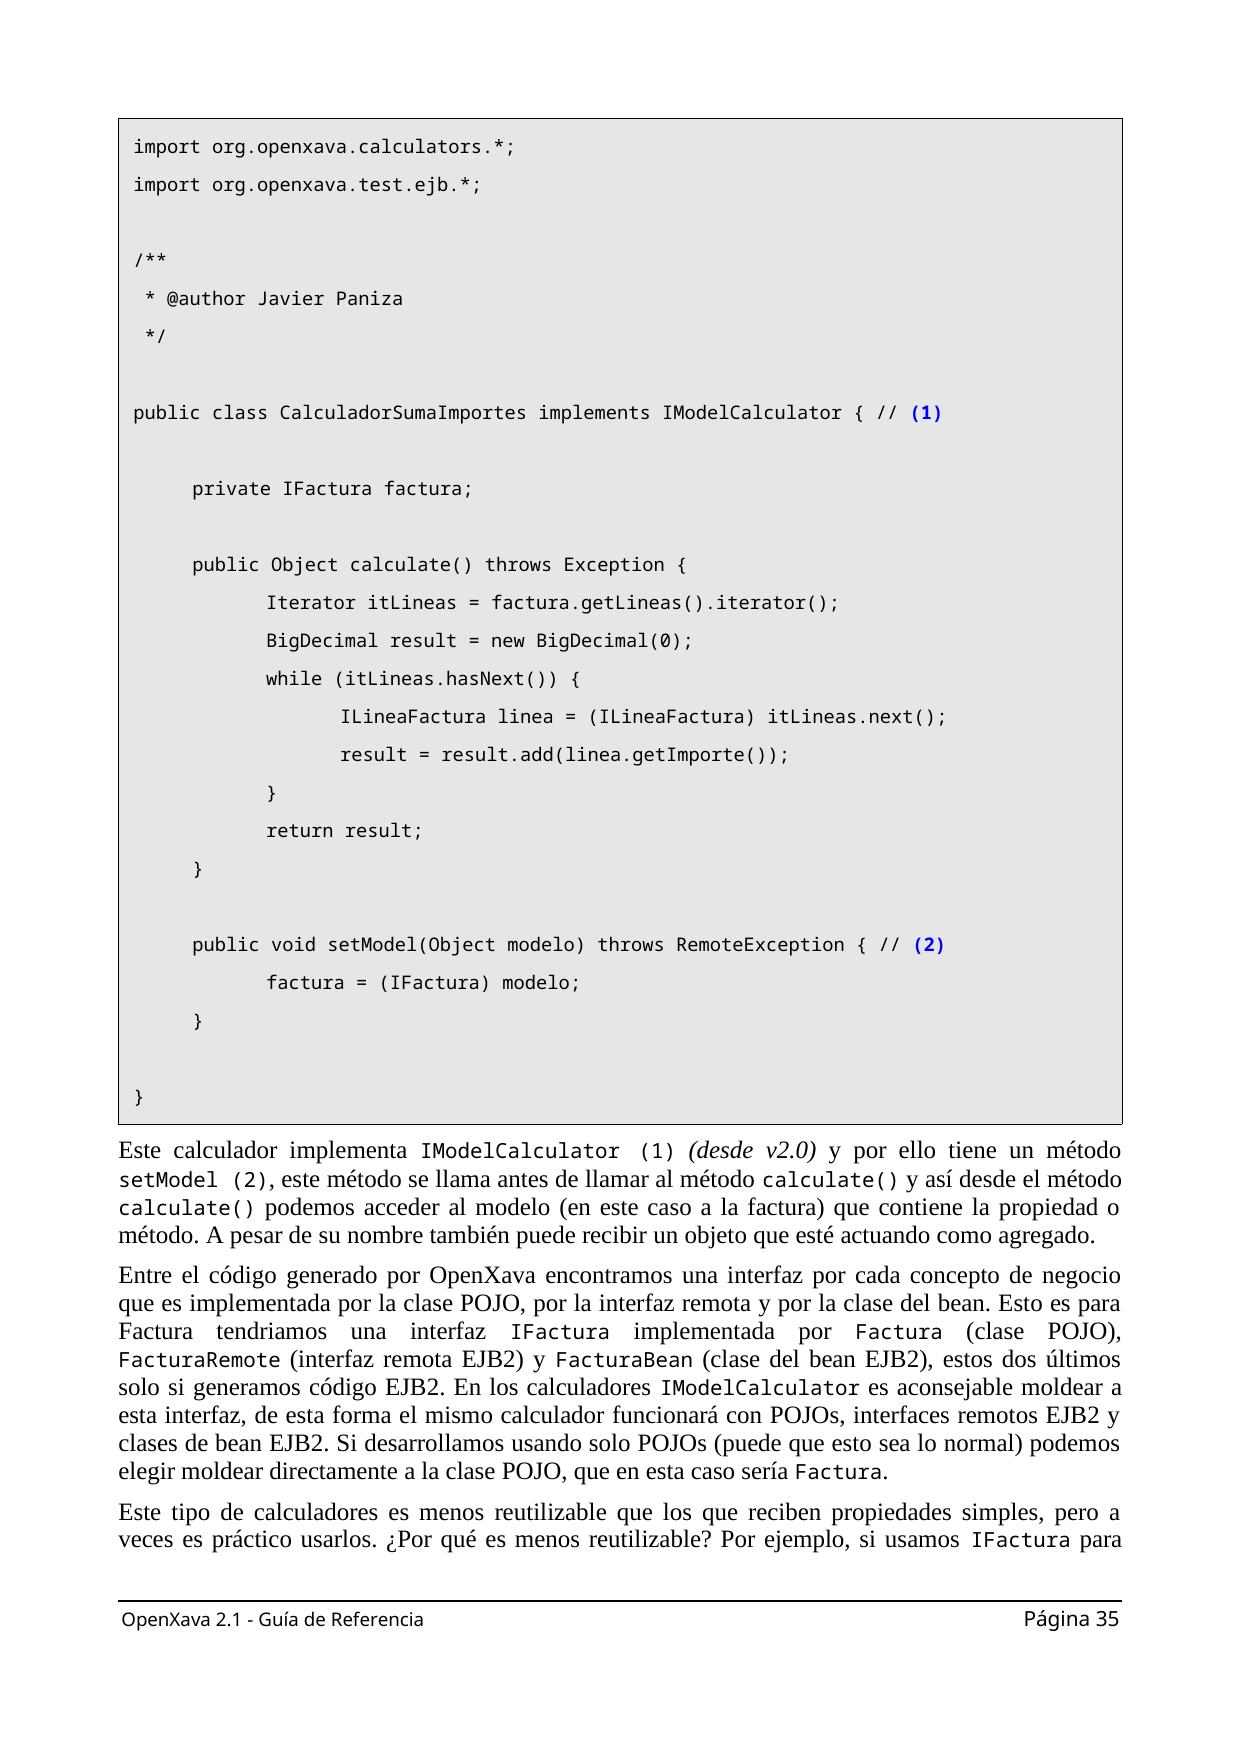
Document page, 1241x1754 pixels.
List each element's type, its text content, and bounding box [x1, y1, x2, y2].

text public class CalculadorSumaImportes implements IModelCalculator { // (1) [119, 384, 1122, 422]
text while (itLineas.hasNext()) { [119, 650, 1122, 688]
text BigDecimal result = new BigDecimal(0); [119, 612, 1122, 650]
text ILineaFactura linea = (ILineaFactura) itLineas.next(); [119, 688, 1122, 726]
text Iterator itLineas = factura.getLineas().iterator(); [119, 574, 1122, 612]
text public Object calculate() throws Exception { [119, 536, 1122, 574]
text * @author Javier Paniza [119, 270, 1122, 308]
text Este calculador implementa IModelCalculator (1) (desde v2.0) y por ello tiene un método setModel (2), este método se llama antes de llamar al método calculate() y así desde el método calculate() podemos acceder al modelo (en este caso a la factura) que contiene la propiedad o método. A pesar de su nombre también puede recibir un objeto que esté actuando como agregado. [118, 1136, 1122, 1249]
text } [119, 993, 1122, 1031]
text /** [119, 232, 1122, 270]
text */ [119, 308, 1122, 346]
text import org.openxava.test.ejb.*; [119, 156, 1122, 194]
text import org.openxava.calculators.*; [119, 119, 1122, 156]
text } [119, 764, 1122, 802]
text } [119, 1069, 1122, 1124]
text factura = (IFactura) modelo; [119, 954, 1122, 993]
text return result; [119, 802, 1122, 841]
text Entre el código generado por OpenXava encontramos una interfaz por cada concepto de negocio que es implementada por la clase POJO, por la interfaz remota y por la clase del bean. Esto es para Factura tendriamos una interfaz IFactura implementada por Factura (clase POJO), FacturaRemote (interfaz remota EJB2) y FacturaBean (clase del bean EJB2), estos dos últimos solo si generamos código EJB2. En los calculadores IModelCalculator es aconsejable moldear a esta interfaz, de esta forma el mismo calculador funcionará con POJOs, interfaces remotos EJB2 y clases de bean EJB2. Si desarrollamos usando solo POJOs (puede que esto sea lo normal) podemos elegir moldear directamente a la clase POJO, que en esta caso sería Factura. [118, 1261, 1122, 1485]
text public void setModel(Object modelo) throws RemoteException { // (2) [119, 917, 1122, 954]
text } [119, 841, 1122, 878]
text private IFactura factura; [119, 460, 1122, 498]
text Este tipo de calculadores es menos reutilizable que los que reciben propiedades simples, pero a veces es práctico usarlos. ¿Por qué es menos reutilizable? Por ejemplo, si usamos IFactura para [118, 1498, 1122, 1553]
text result = result.add(linea.getImporte()); [119, 726, 1122, 764]
